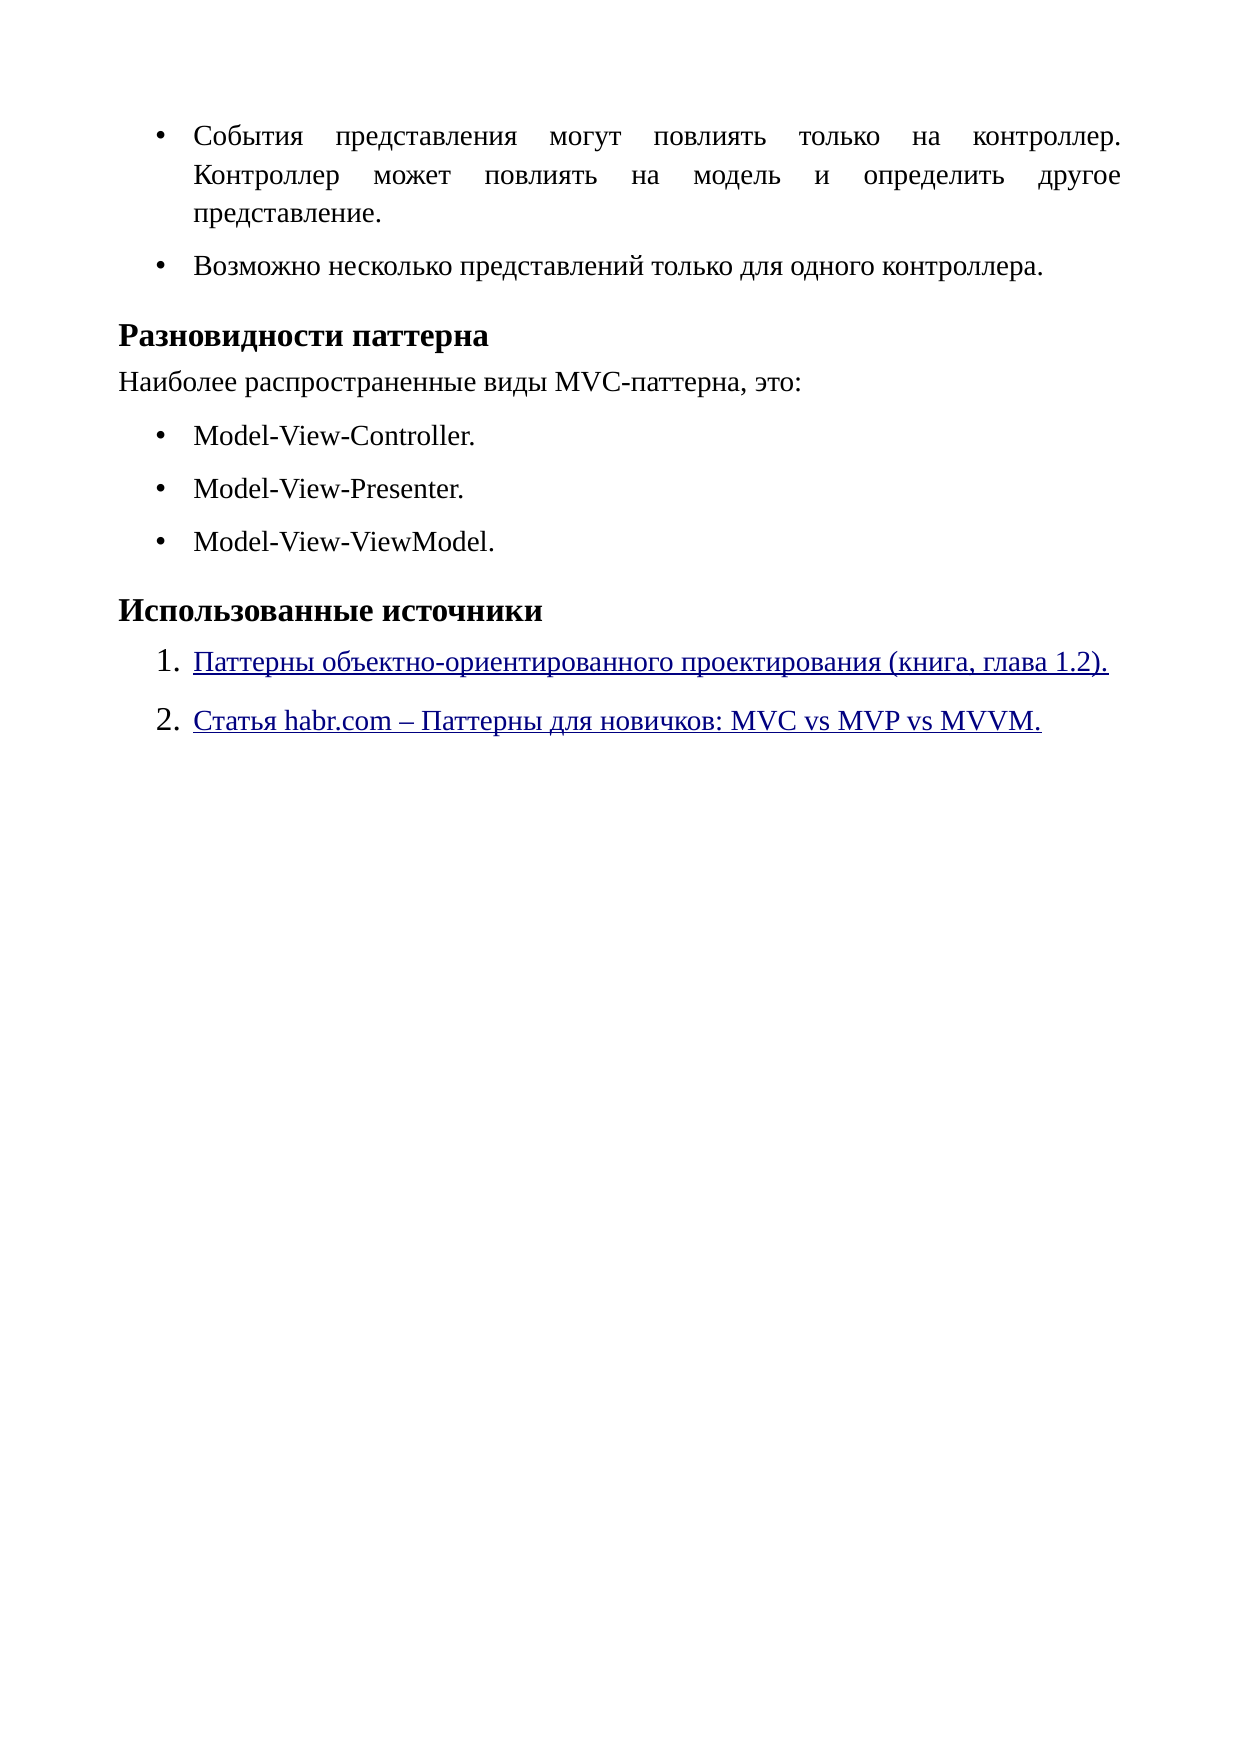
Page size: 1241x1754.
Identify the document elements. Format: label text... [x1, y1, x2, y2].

list События представления могут повлиять только на контроллер. Контроллер может повлиять на модель и определить другое представление. [156, 118, 1122, 229]
list Возможно несколько представлений только для одного контроллера. [156, 248, 1122, 282]
subtitle Разновидности паттерна [118, 322, 1122, 352]
list Model-View-ViewModel. [156, 524, 1122, 558]
list Model-View-Presenter. [156, 471, 1122, 504]
list Паттерны объектно-ориентированного проектирования (книга, глава 1.2). [156, 640, 1122, 678]
subtitle Использованные источники [118, 598, 1122, 628]
list Статья habr.com – Паттерны для новичков: MVC vs MVP vs MVVM. [156, 699, 1122, 737]
list Model-View-Controller. [156, 418, 1122, 451]
text Наиболее распространенные виды MVC-паттерна, это: [118, 364, 1122, 398]
